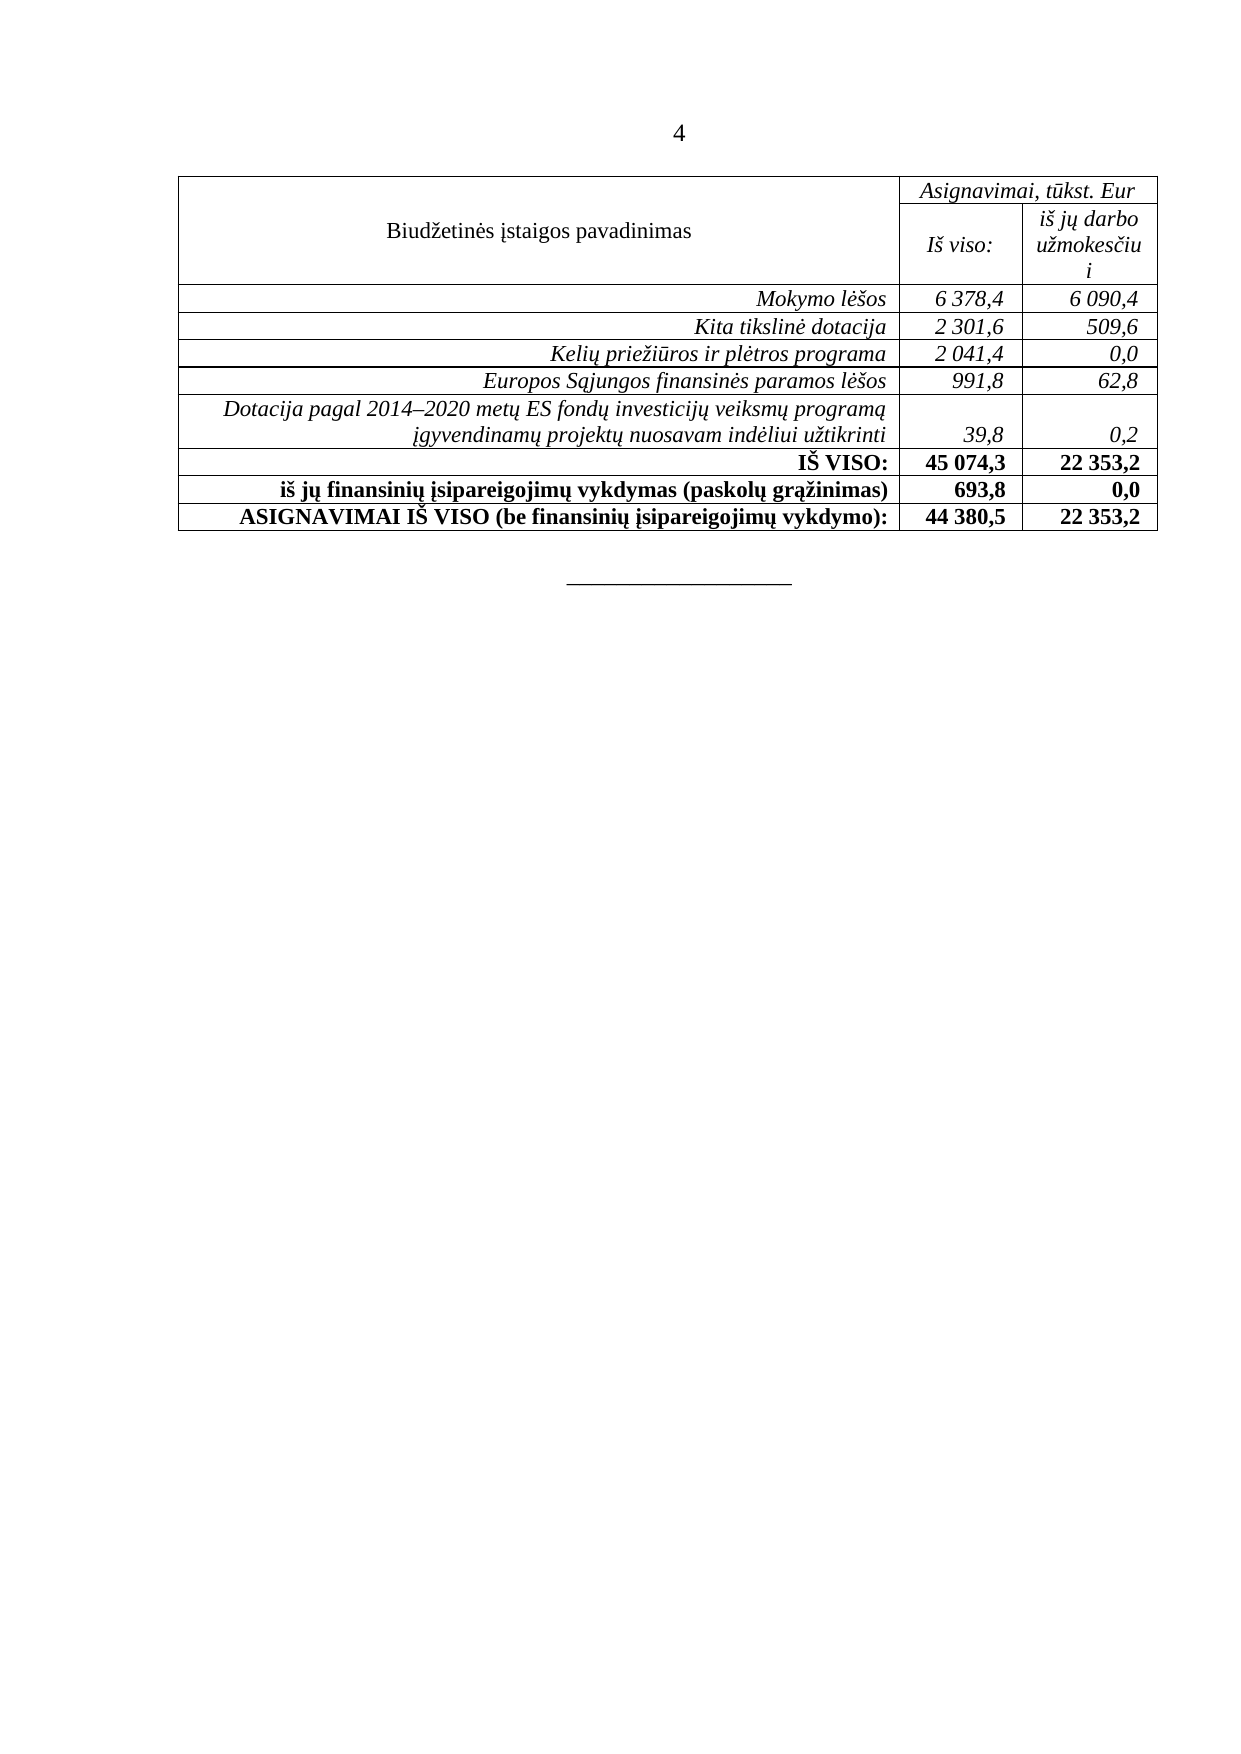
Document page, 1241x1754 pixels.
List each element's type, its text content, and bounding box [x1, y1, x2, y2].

table_header Asignavimai, tūkst. Eur [900, 177, 1157, 203]
table_cell [1158, 394, 1180, 448]
table_cell [1158, 448, 1180, 475]
table_cell 6 378,4 [900, 285, 1022, 312]
text __________________ [177, 559, 1181, 588]
table_header Biudžetinės įstaigos pavadinimas [179, 177, 899, 284]
table_cell [1158, 503, 1180, 530]
table_cell [1158, 475, 1180, 502]
table_cell Iš viso: [900, 204, 1022, 284]
table_cell 44 380,5 [900, 504, 1022, 530]
table_cell Europos Sąjungos finansinės paramos lėšos [179, 368, 899, 394]
table_cell 0,0 [1023, 476, 1157, 502]
table_cell 509,6 [1023, 313, 1157, 339]
table_cell 0,0 [1023, 340, 1157, 366]
table_cell [1158, 339, 1180, 366]
table_cell [1158, 312, 1180, 339]
table_cell 39,8 [900, 395, 1022, 448]
table_cell iš jų darbo užmokesčiui [1023, 204, 1157, 284]
table_cell iš jų finansinių įsipareigojimų vykdymas (paskolų grąžinimas) [179, 476, 899, 502]
table_cell [1158, 259, 1180, 284]
table_cell Dotacija pagal 2014–2020 metų ES fondų investicijų veiksmų programą įgyvendinamų projektų nuosavam indėliui užtikrinti [179, 395, 899, 448]
table_cell 693,8 [900, 476, 1022, 502]
table_cell 45 074,3 [900, 449, 1022, 475]
table_cell 991,8 [900, 368, 1022, 394]
table_cell 62,8 [1023, 368, 1157, 394]
table_header [1158, 176, 1180, 203]
table_cell Kelių priežiūros ir plėtros programa [179, 340, 899, 366]
table_cell Mokymo lėšos [179, 285, 899, 312]
table_cell [1158, 366, 1180, 394]
table_cell 0,2 [1023, 395, 1157, 448]
table_cell 2 301,6 [900, 313, 1022, 339]
table_cell ASIGNAVIMAI IŠ VISO (be finansinių įsipareigojimų vykdymo): [179, 504, 899, 530]
table_cell 22 353,2 [1023, 504, 1157, 530]
table_cell IŠ VISO: [179, 449, 899, 475]
table_cell 6 090,4 [1023, 285, 1157, 312]
table_cell [1158, 232, 1180, 259]
table_cell 22 353,2 [1023, 449, 1157, 475]
table_cell [1158, 203, 1180, 232]
table_cell Kita tikslinė dotacija [179, 313, 899, 339]
table_cell [1158, 284, 1180, 312]
table_cell 2 041,4 [900, 340, 1022, 366]
